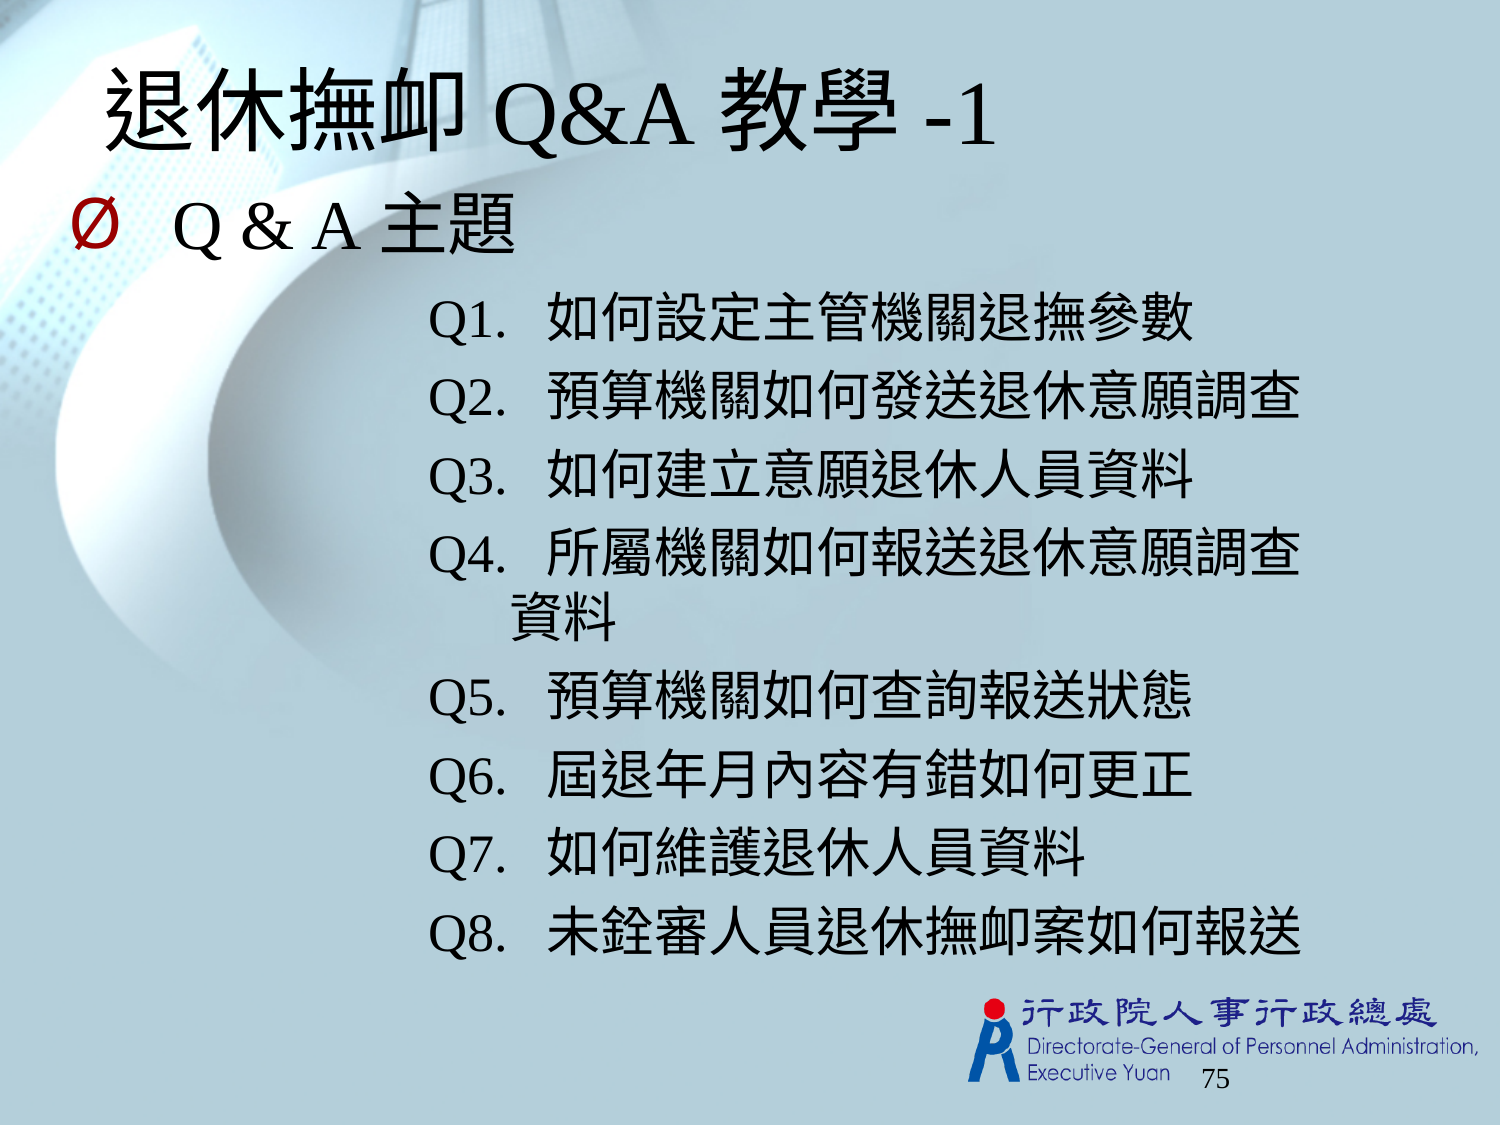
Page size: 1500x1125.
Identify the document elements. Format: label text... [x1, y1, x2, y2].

text_box [1185, 1058, 1499, 1125]
list Q & A主題 Q1. 如何設定主管機關退撫參數 Q2. 預算機關如何發送退休意願調查 Q3. 如何建立意願退休人員資料 Q4. 所屬機關如何報送退休意願調查資料 Q5. 預算機關如何查詢報送狀態 Q6. 屆退年月內容有錯如何更正 Q7. 如何維護退休人員資料 Q8. 未銓審人員退休撫卹案如何報送 [53, 172, 1329, 1000]
title 退休撫卹Q&A教學-1 [88, 42, 1364, 173]
